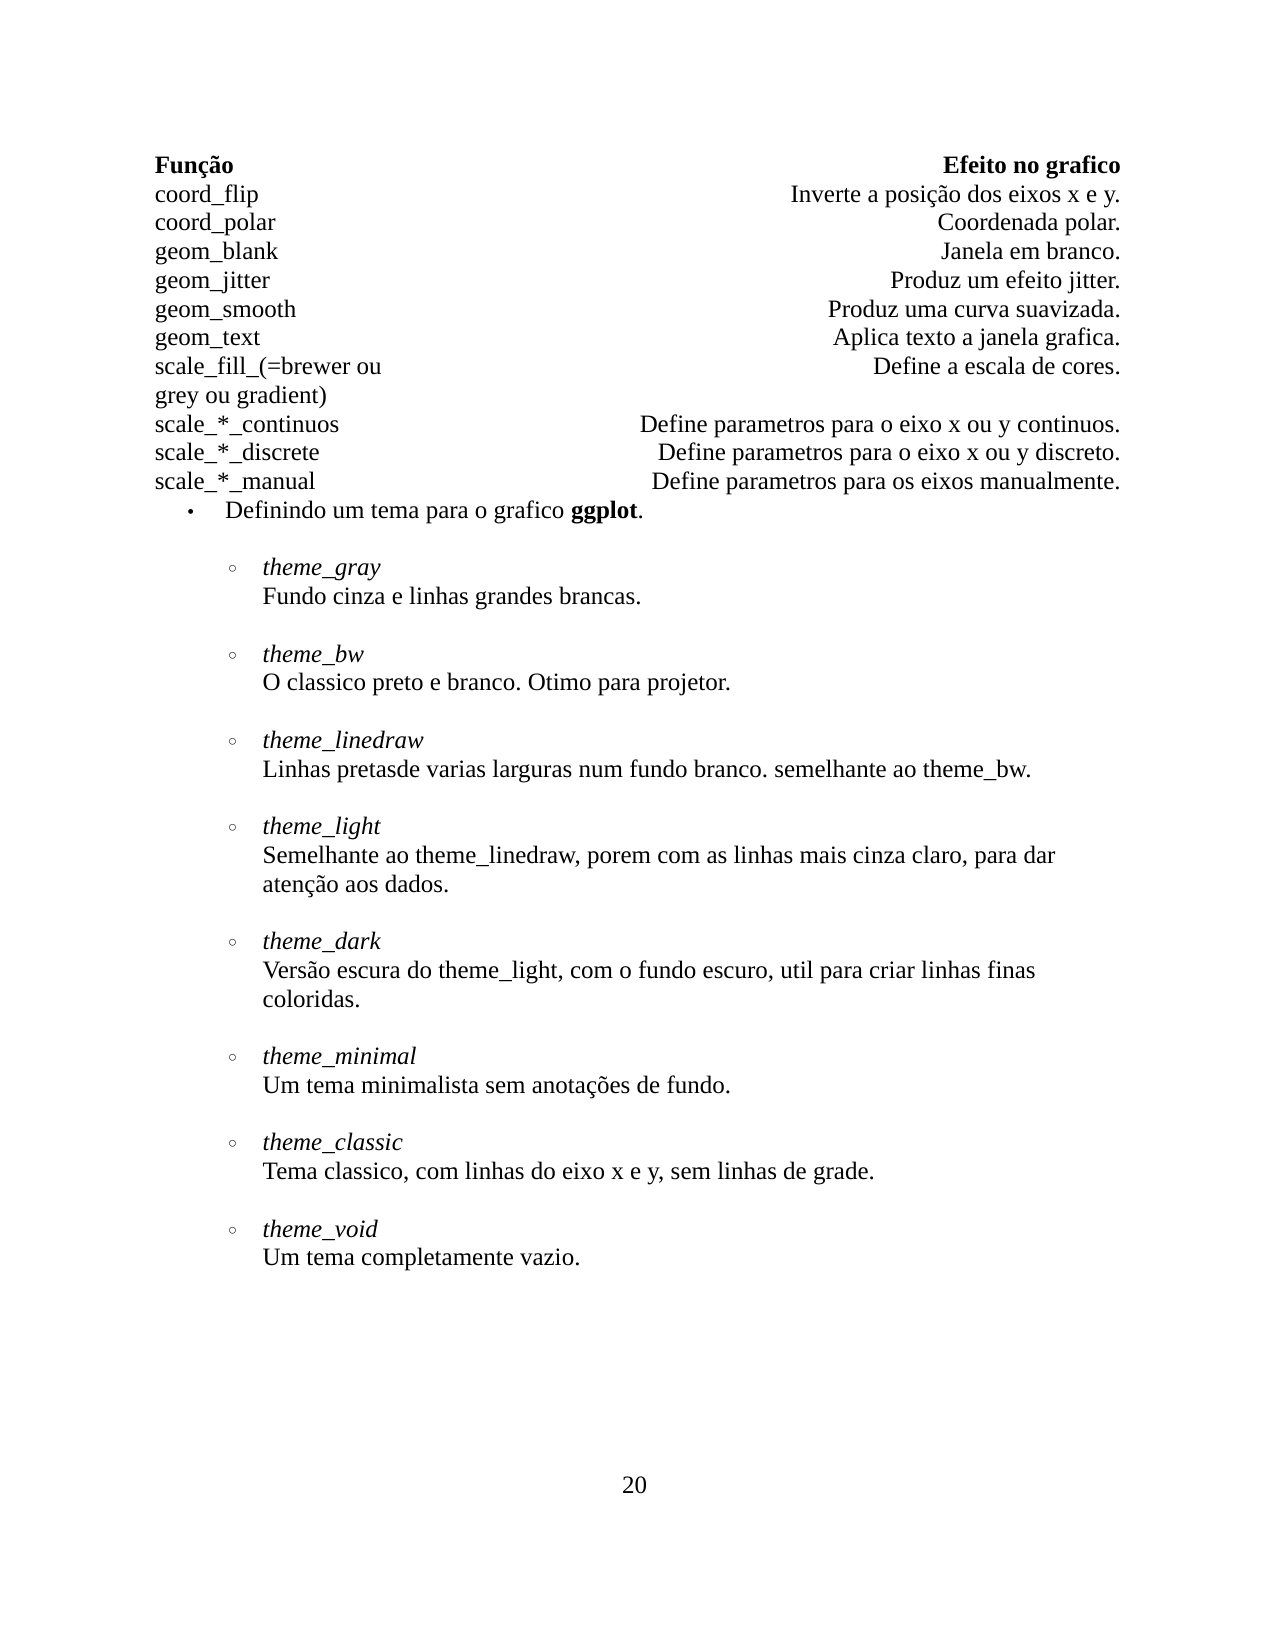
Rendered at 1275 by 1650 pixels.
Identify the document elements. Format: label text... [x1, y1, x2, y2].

list theme_bw O classico preto e branco. Otimo para projetor. [225, 639, 1125, 725]
table_cell geom_text [150, 323, 394, 351]
table_header Efeito no grafico [394, 150, 1125, 179]
table_cell Aplica texto a janela grafica. [394, 323, 1125, 351]
list theme_linedraw Linhas pretasde varias larguras num fundo branco. semelhante ao theme_bw. [225, 725, 1125, 811]
list theme_light Semelhante ao theme_linedraw, porem com as linhas mais cinza claro, para dar atenção aos dados. [225, 811, 1125, 926]
table_cell Define parametros para os eixos manualmente. [394, 466, 1125, 495]
table_cell geom_jitter [150, 265, 394, 294]
list theme_classic Tema classico, com linhas do eixo x e y, sem linhas de grade. [225, 1127, 1125, 1214]
table_cell scale_*_continuos [150, 409, 394, 437]
table_header Função [150, 150, 394, 179]
list theme_gray Fundo cinza e linhas grandes brancas. [225, 552, 1125, 639]
list Definindo um tema para o grafico ggplot. [187, 495, 1125, 552]
table_cell Coordenada polar. [394, 208, 1125, 236]
table_cell Define parametros para o eixo x ou y discreto. [394, 438, 1125, 466]
list theme_minimal Um tema minimalista sem anotações de fundo. [225, 1041, 1125, 1127]
table_cell Define a escala de cores. [394, 351, 1125, 409]
table_cell scale_fill_(=brewer ou grey ou gradient) [150, 351, 394, 409]
table_cell Produz uma curva suavizada. [394, 294, 1125, 322]
table_cell Janela em branco. [394, 236, 1125, 265]
table_cell coord_polar [150, 208, 394, 236]
list theme_void Um tema completamente vazio. [225, 1214, 1125, 1300]
table_cell Inverte a posição dos eixos x e y. [394, 179, 1125, 207]
table_cell geom_smooth [150, 294, 394, 322]
table_cell coord_flip [150, 179, 394, 207]
table_cell Produz um efeito jitter. [394, 265, 1125, 294]
table_cell scale_*_manual [150, 466, 394, 495]
table_cell Define parametros para o eixo x ou y continuos. [394, 409, 1125, 437]
table_cell scale_*_discrete [150, 438, 394, 466]
table_cell geom_blank [150, 236, 394, 265]
list theme_dark Versão escura do theme_light, com o fundo escuro, util para criar linhas finas coloridas. [225, 926, 1125, 1041]
